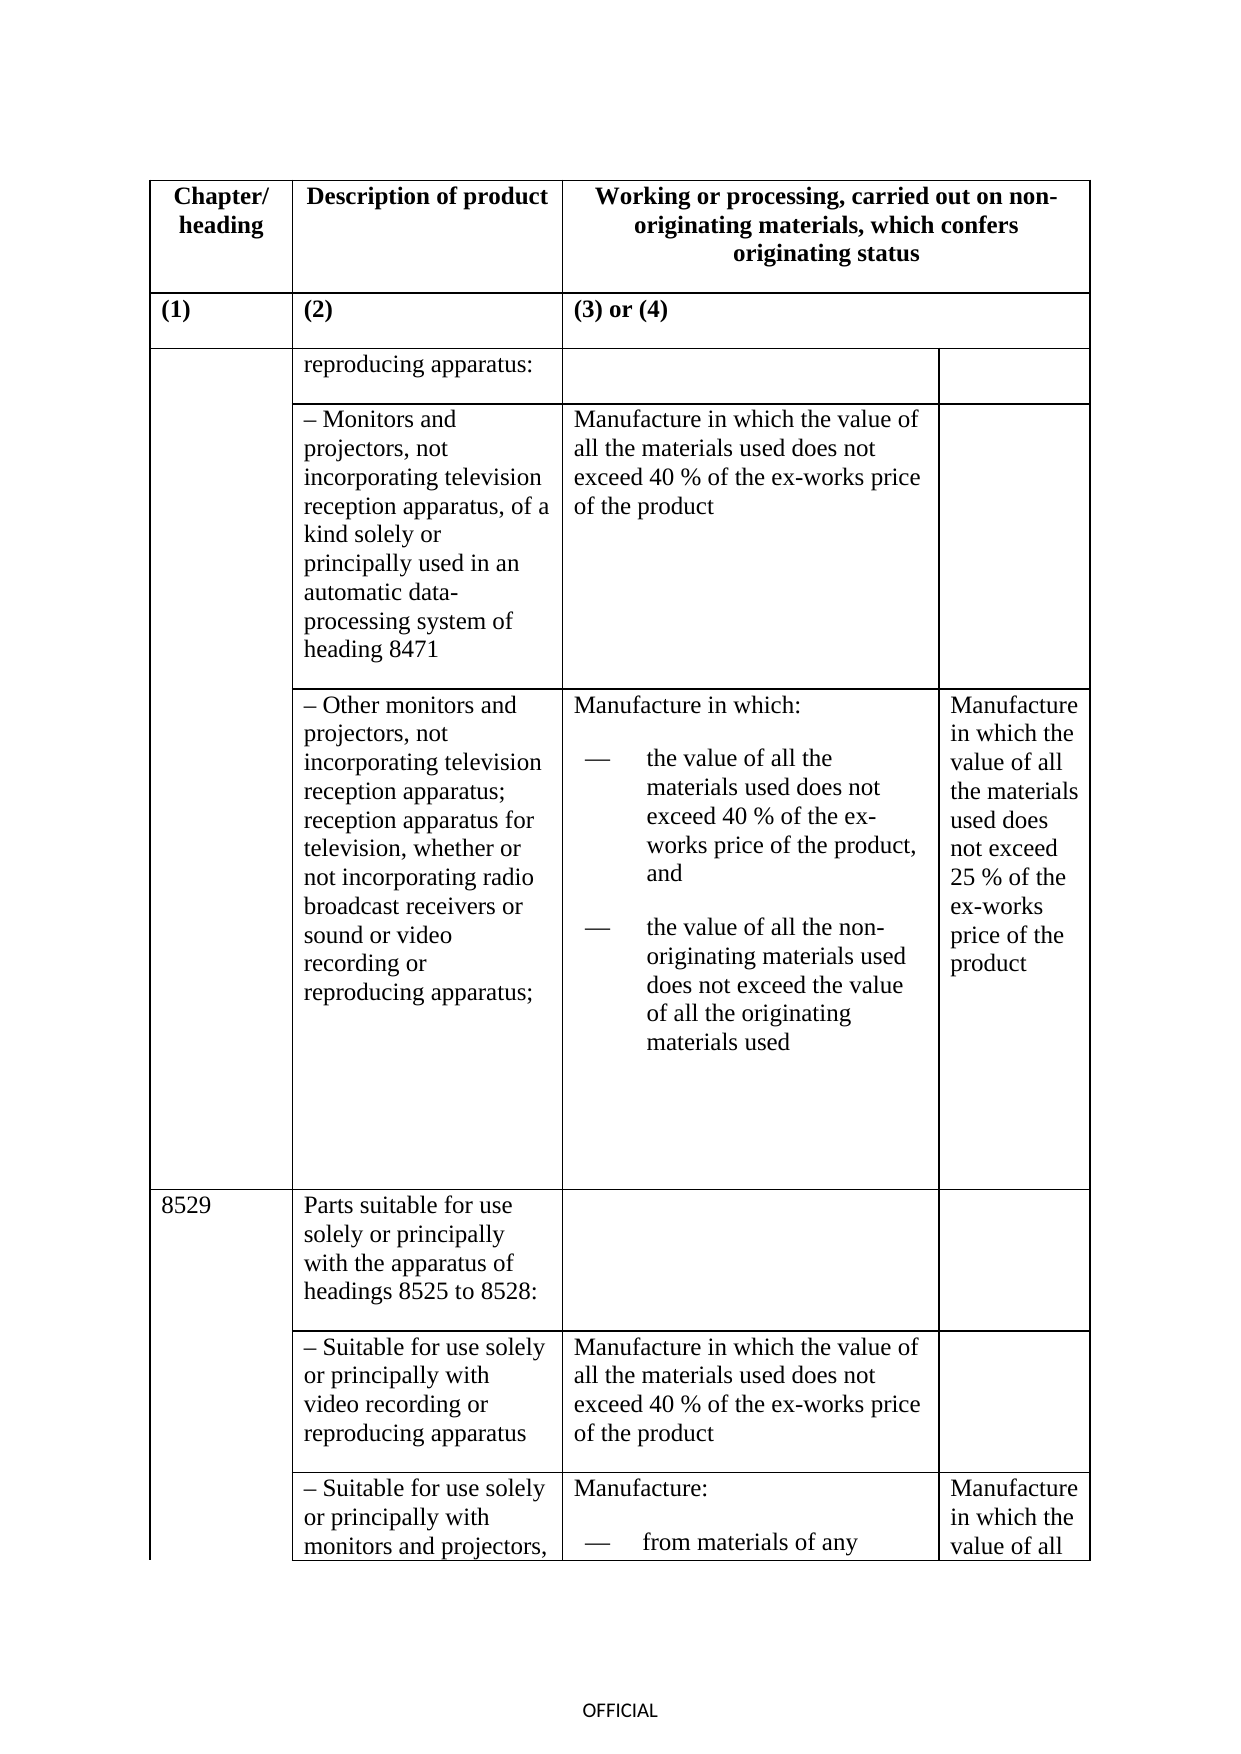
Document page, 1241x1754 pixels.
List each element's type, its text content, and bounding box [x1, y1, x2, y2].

table_cell – Suitable for use solely or principally with monitors and projectors, [293, 1473, 562, 1559]
table_cell Manufacture in which the value of all the materials used does not exceed 25 % of the ex-works price of the product [940, 690, 1089, 1188]
table_cell Manufacture: [563, 1473, 938, 1559]
table_cell [940, 405, 1089, 688]
table_cell Manufacture in which the value of all [940, 1473, 1089, 1559]
table_header — [574, 744, 635, 912]
table_cell — [574, 912, 635, 1081]
table_cell reproducing apparatus: [293, 349, 562, 403]
table_header — [574, 1527, 631, 1556]
table_cell (1) [151, 294, 292, 348]
table_cell [940, 349, 1089, 403]
table_header Description of product [293, 181, 562, 292]
table_cell [151, 403, 292, 688]
table_cell [151, 688, 292, 1188]
table_cell [151, 349, 292, 403]
table_cell [151, 1472, 292, 1559]
table_header Chapter/ heading [151, 181, 292, 292]
table_header the value of all the materials used does not exceed 40 % of the ex-works price of the product, and [635, 744, 928, 912]
table_cell [151, 1330, 292, 1472]
table_cell [563, 349, 938, 403]
table_cell Manufacture in which the value of all the materials used does not exceed 40 % of the ex-works price of the product [563, 1332, 938, 1472]
table_cell [563, 1190, 938, 1330]
table_cell [940, 1190, 1089, 1330]
table_cell Parts suitable for use solely or principally with the apparatus of headings 8525 to 8528: [293, 1190, 562, 1330]
table_cell the value of all the non-originating materials used does not exceed the value of all the originating materials used [635, 912, 928, 1081]
table_cell Manufacture in which the value of all the materials used does not exceed 40 % of the ex-works price of the product [563, 405, 938, 688]
table_cell [940, 1332, 1089, 1472]
table_cell 8529 [151, 1190, 292, 1330]
table_header Working or processing, carried out on non-originating materials, which confers originating status [563, 181, 1089, 292]
table_cell – Monitors and projectors, not incorporating television reception apparatus, of a kind solely or principally used in an automatic data-processing system of heading 8471 [293, 405, 562, 688]
table_cell – Other monitors and projectors, not incorporating television reception apparatus; reception apparatus for television, whether or not incorporating radio broadcast receivers or sound or video recording or reproducing apparatus; [293, 690, 562, 1188]
table_cell (2) [293, 294, 562, 348]
table_header from materials of any [631, 1527, 928, 1556]
table_cell (3) or (4) [563, 294, 1089, 348]
table_cell – Suitable for use solely or principally with video recording or reproducing apparatus [293, 1332, 562, 1472]
table_cell Manufacture in which: [563, 690, 938, 1188]
